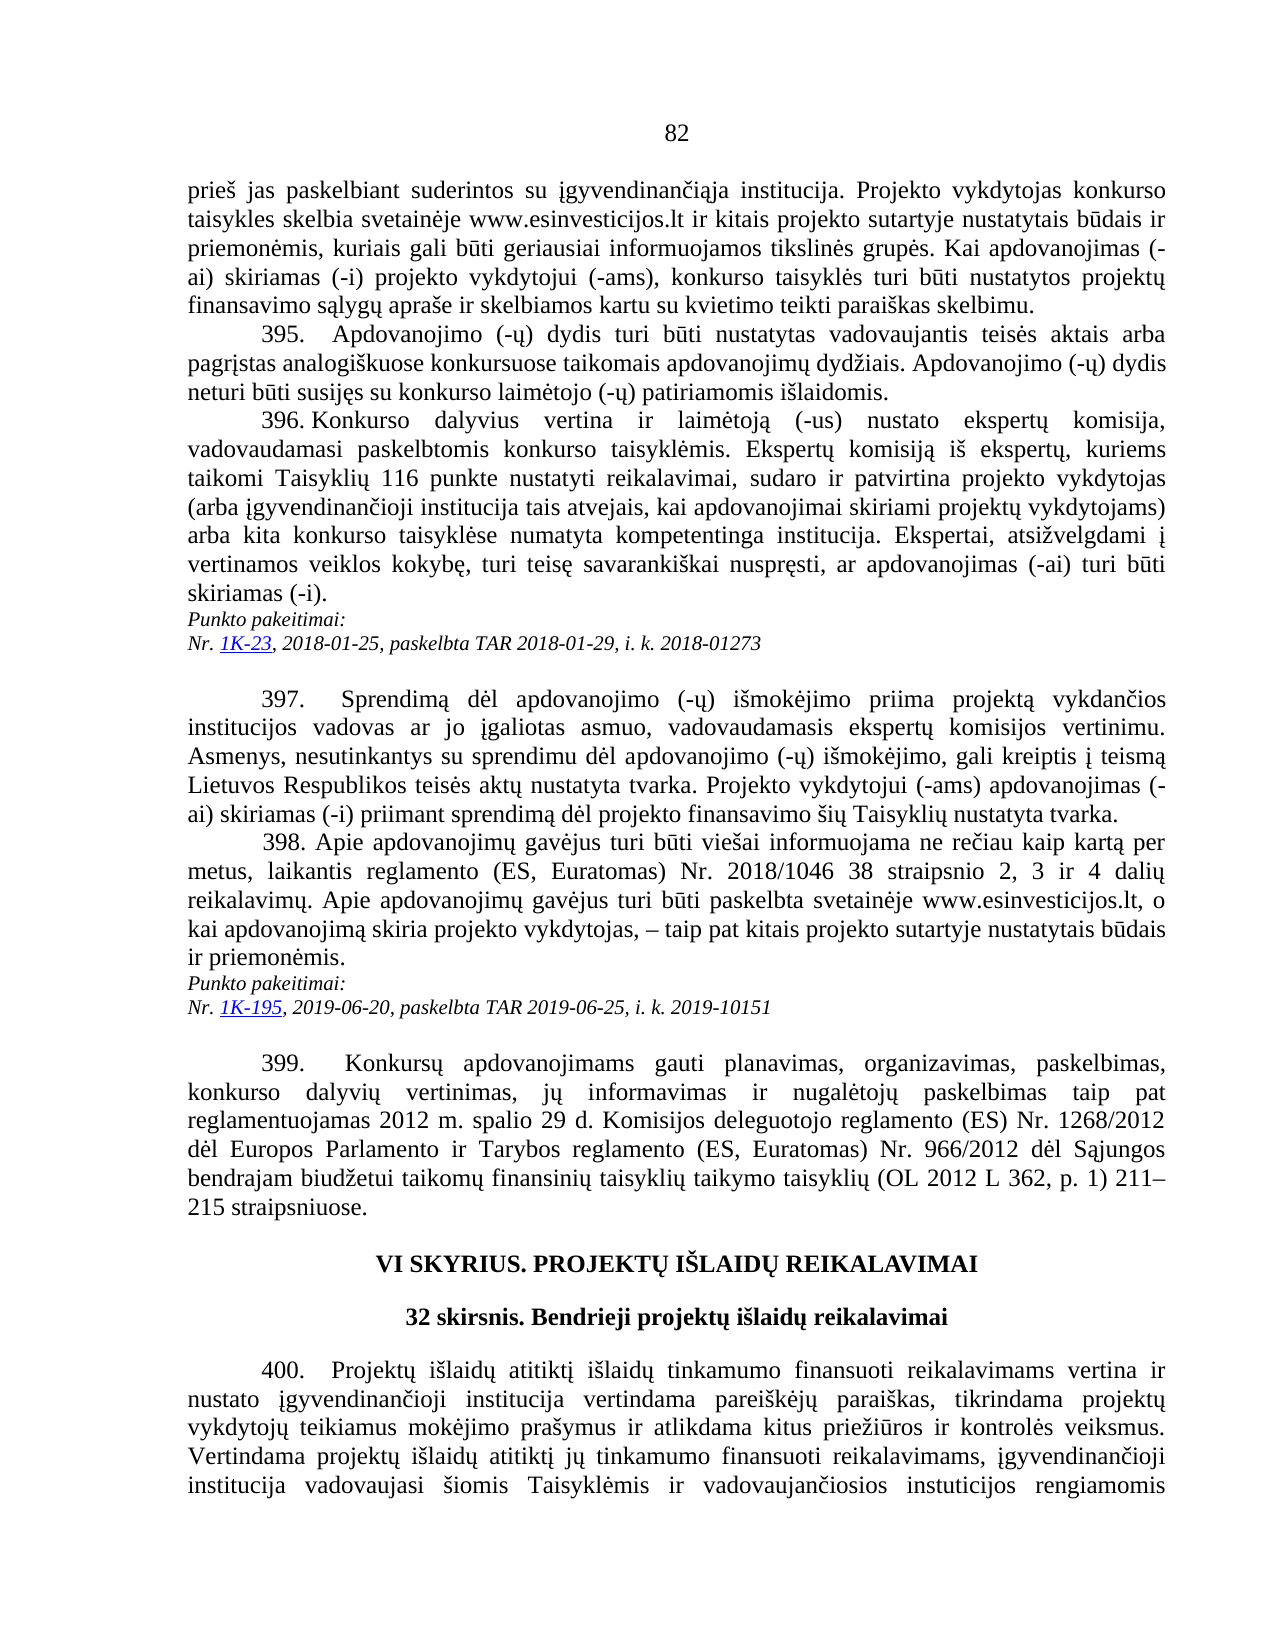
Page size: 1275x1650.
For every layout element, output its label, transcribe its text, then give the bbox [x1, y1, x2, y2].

text VI SKYRIUS. PROJEKTŲ IŠLAIDŲ REIKALAVIMAI [246, 1249, 1107, 1278]
text 397. Sprendimą dėl apdovanojimo (-ų) išmokėjimo priima projektą vykdančios institucijos vadovas ar jo įgaliotas asmuo, vadovaudamasis ekspertų komisijos vertinimu. Asmenys, nesutinkantys su sprendimu dėl apdovanojimo (-ų) išmokėjimo, gali kreiptis į teismą Lietuvos Respublikos teisės aktų nustatyta tvarka. Projekto vykdytojui (-ams) apdovanojimas (-ai) skiriamas (-i) priimant sprendimą dėl projekto finansavimo šių Taisyklių nustatyta tvarka. [187, 684, 1167, 827]
text 399. Konkursų apdovanojimams gauti planavimas, organizavimas, paskelbimas, konkurso dalyvių vertinimas, jų informavimas ir nugalėtojų paskelbimas taip pat reglamentuojamas 2012 m. spalio 29 d. Komisijos deleguotojo reglamento (ES) Nr. 1268/2012 dėl Europos Parlamento ir Tarybos reglamento (ES, Euratomas) Nr. 966/2012 dėl Sąjungos bendrajam biudžetui taikomų finansinių taisyklių taikymo taisyklių (OL 2012 L 362, p. 1) 211–215 straipsniuose. [187, 1048, 1167, 1221]
text Nr. 1K-23, 2018-01-25, paskelbta TAR 2018-01-29, i. k. 2018-01273 [187, 631, 1167, 655]
text Punkto pakeitimai: [187, 607, 1167, 631]
text 396. Konkurso dalyvius vertina ir laimėtoją (-us) nustato ekspertų komisija, vadovaudamasi paskelbtomis konkurso taisyklėmis. Ekspertų komisiją iš ekspertų, kuriems taikomi Taisyklių 116 punkte nustatyti reikalavimai, sudaro ir patvirtina projekto vykdytojas (arba įgyvendinančioji institucija tais atvejais, kai apdovanojimai skiriami projektų vykdytojams) arba kita konkurso taisyklėse numatyta kompetentinga institucija. Ekspertai, atsižvelgdami į vertinamos veiklos kokybę, turi teisę savarankiškai nuspręsti, ar apdovanojimas (-ai) turi būti skiriamas (-i). [187, 406, 1167, 607]
subtitle 32 skirsnis. Bendrieji projektų išlaidų reikalavimai [246, 1302, 1107, 1331]
text Nr. 1K-195, 2019-06-20, paskelbta TAR 2019-06-25, i. k. 2019-10151 [187, 995, 1167, 1019]
text 395. Apdovanojimo (-ų) dydis turi būti nustatytas vadovaujantis teisės aktais arba pagrįstas analogiškuose konkursuose taikomais apdovanojimų dydžiais. Apdovanojimo (-ų) dydis neturi būti susijęs su konkurso laimėtojo (-ų) patiriamomis išlaidomis. [187, 319, 1167, 406]
text Punkto pakeitimai: [187, 971, 1167, 995]
text 400. Projektų išlaidų atitiktį išlaidų tinkamumo finansuoti reikalavimams vertina ir nustato įgyvendinančioji institucija vertindama pareiškėjų paraiškas, tikrindama projektų vykdytojų teikiamus mokėjimo prašymus ir atlikdama kitus priežiūros ir kontrolės veiksmus. Vertindama projektų išlaidų atitiktį jų tinkamumo finansuoti reikalavimams, įgyvendinančioji institucija vadovaujasi šiomis Taisyklėmis ir vadovaujančiosios instuticijos rengiamomis [187, 1355, 1167, 1499]
text 398. Apie apdovanojimų gavėjus turi būti viešai informuojama ne rečiau kaip kartą per metus, laikantis reglamento (ES, Euratomas) Nr. 2018/1046 38 straipsnio 2, 3 ir 4 dalių reikalavimų. Apie apdovanojimų gavėjus turi būti paskelbta svetainėje www.esinvesticijos.lt, o kai apdovanojimą skiria projekto vykdytojas, – taip pat kitais projekto sutartyje nustatytais būdais ir priemonėmis. [187, 827, 1167, 971]
text prieš jas paskelbiant suderintos su įgyvendinančiąja institucija. Projekto vykdytojas konkurso taisykles skelbia svetainėje www.esinvesticijos.lt ir kitais projekto sutartyje nustatytais būdais ir priemonėmis, kuriais gali būti geriausiai informuojamos tikslinės grupės. Kai apdovanojimas (-ai) skiriamas (-i) projekto vykdytojui (-ams), konkurso taisyklės turi būti nustatytos projektų finansavimo sąlygų apraše ir skelbiamos kartu su kvietimo teikti paraiškas skelbimu. [187, 176, 1167, 319]
